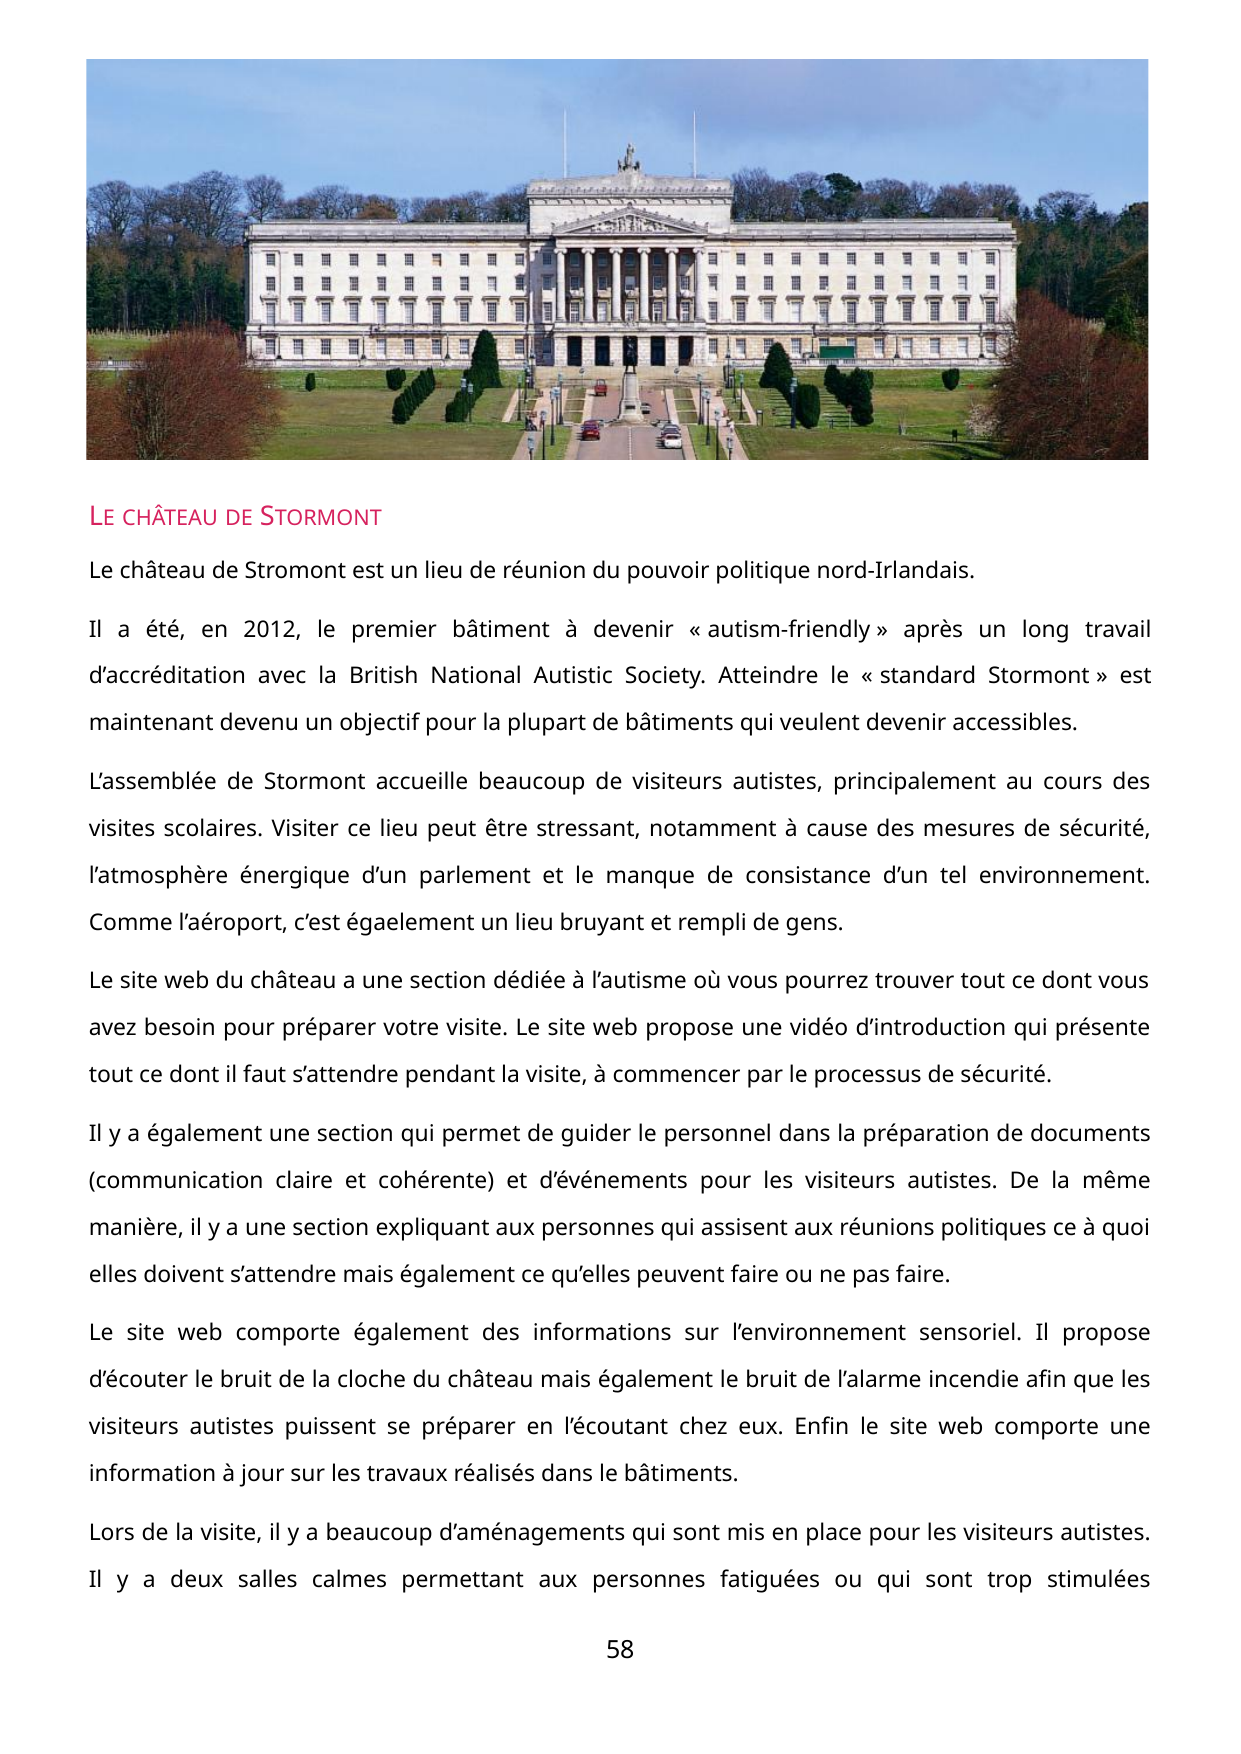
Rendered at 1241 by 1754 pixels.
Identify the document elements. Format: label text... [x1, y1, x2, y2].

text Le site web comporte également des informations sur l’environnement sensoriel. Il propose d’écouter le bruit de la cloche du château mais également le bruit de l’alarme incendie afin que les visiteurs autistes puissent se préparer en l’écoutant chez eux. Enfin le site web comporte une information à jour sur les travaux réalisés dans le bâtiments. [88, 1316, 1152, 1488]
subtitle Le château de Stormont [88, 497, 1152, 533]
text Lors de la visite, il y a beaucoup d’aménagements qui sont mis en place pour les visiteurs autistes. Il y a deux salles calmes permettant aux personnes fatiguées ou qui sont trop stimulées [88, 1516, 1152, 1594]
text Il a été, en 2012, le premier bâtiment à devenir « autism-friendly » après un long travail d’accréditation avec la British National Autistic Society. Atteindre le « standard Stormont » est maintenant devenu un objectif pour la plupart de bâtiments qui veulent devenir accessibles. [88, 612, 1152, 737]
picture [86, 59, 1149, 452]
text Le château de Stromont est un lieu de réunion du pouvoir politique nord-Irlandais. [88, 554, 1152, 585]
text L’assemblée de Stormont accueille beaucoup de visiteurs autistes, principalement au cours des visites scolaires. Visiter ce lieu peut être stressant, notamment à cause des mesures de sécurité, l’atmosphère énergique d’un parlement et le manque de consistance d’un tel environnement. Comme l’aéroport, c’est égaelement un lieu bruyant et rempli de gens. [88, 765, 1152, 937]
text Le site web du château a une section dédiée à l’autisme où vous pourrez trouver tout ce dont vous avez besoin pour préparer votre visite. Le site web propose une vidéo d’introduction qui présente tout ce dont il faut s’attendre pendant la visite, à commencer par le processus de sécurité. [88, 964, 1152, 1089]
text Il y a également une section qui permet de guider le personnel dans la préparation de documents (communication claire et cohérente) et d’événements pour les visiteurs autistes. De la même manière, il y a une section expliquant aux personnes qui assisent aux réunions politiques ce à quoi elles doivent s’attendre mais également ce qu’elles peuvent faire ou ne pas faire. [88, 1117, 1152, 1289]
